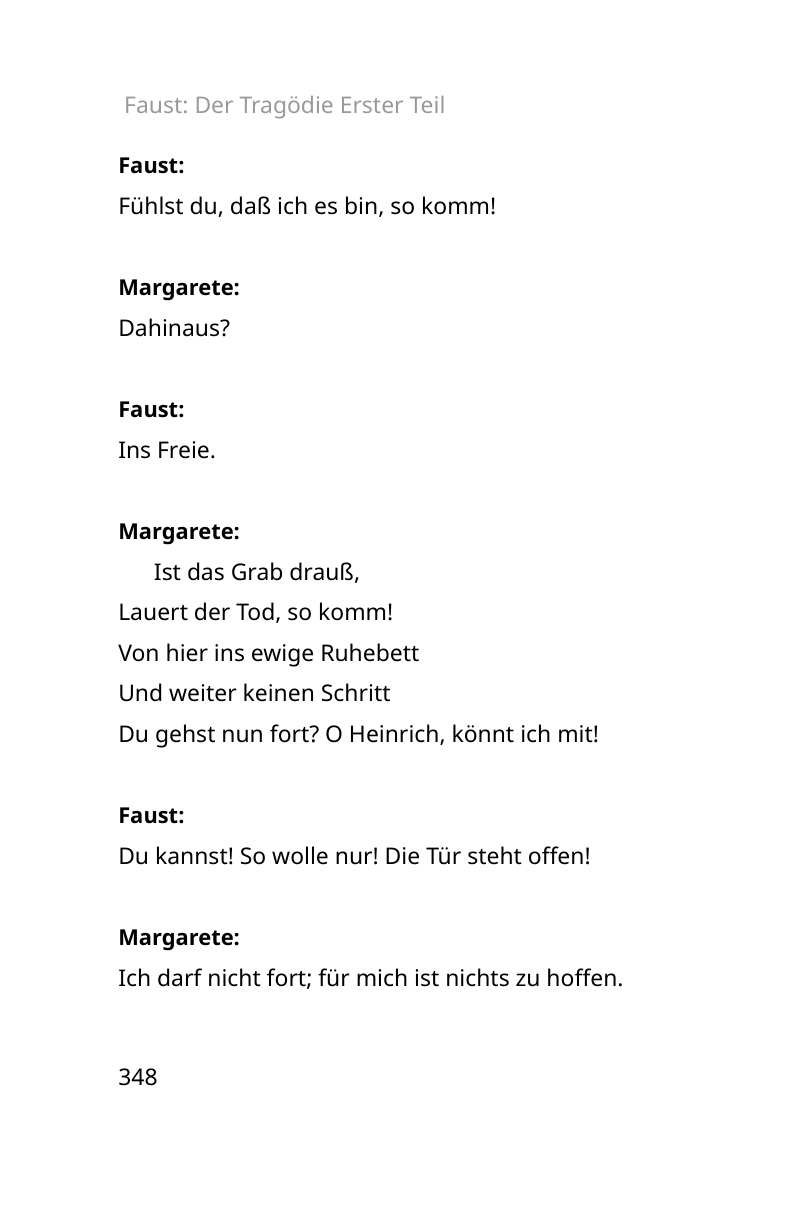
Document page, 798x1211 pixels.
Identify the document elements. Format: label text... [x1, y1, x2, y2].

text Margarete: Ich darf nicht fort; für mich ist nichts zu hoffen. [118, 898, 679, 993]
text Margarete: Ist das Grab drauß, Lauert der Tod, so komm! Von hier ins ewige Ruhebett Und weiter keinen Schritt Du gehst nun fort? O Heinrich, könnt ich mit! [118, 492, 679, 749]
text Faust: Fühlst du, daß ich es bin, so komm! [118, 149, 679, 221]
text Faust: Du kannst! So wolle nur! Die Tür steht offen! [118, 776, 679, 871]
text Faust: Ins Freie. [118, 370, 679, 465]
text Margarete: Dahinaus? [118, 248, 679, 343]
